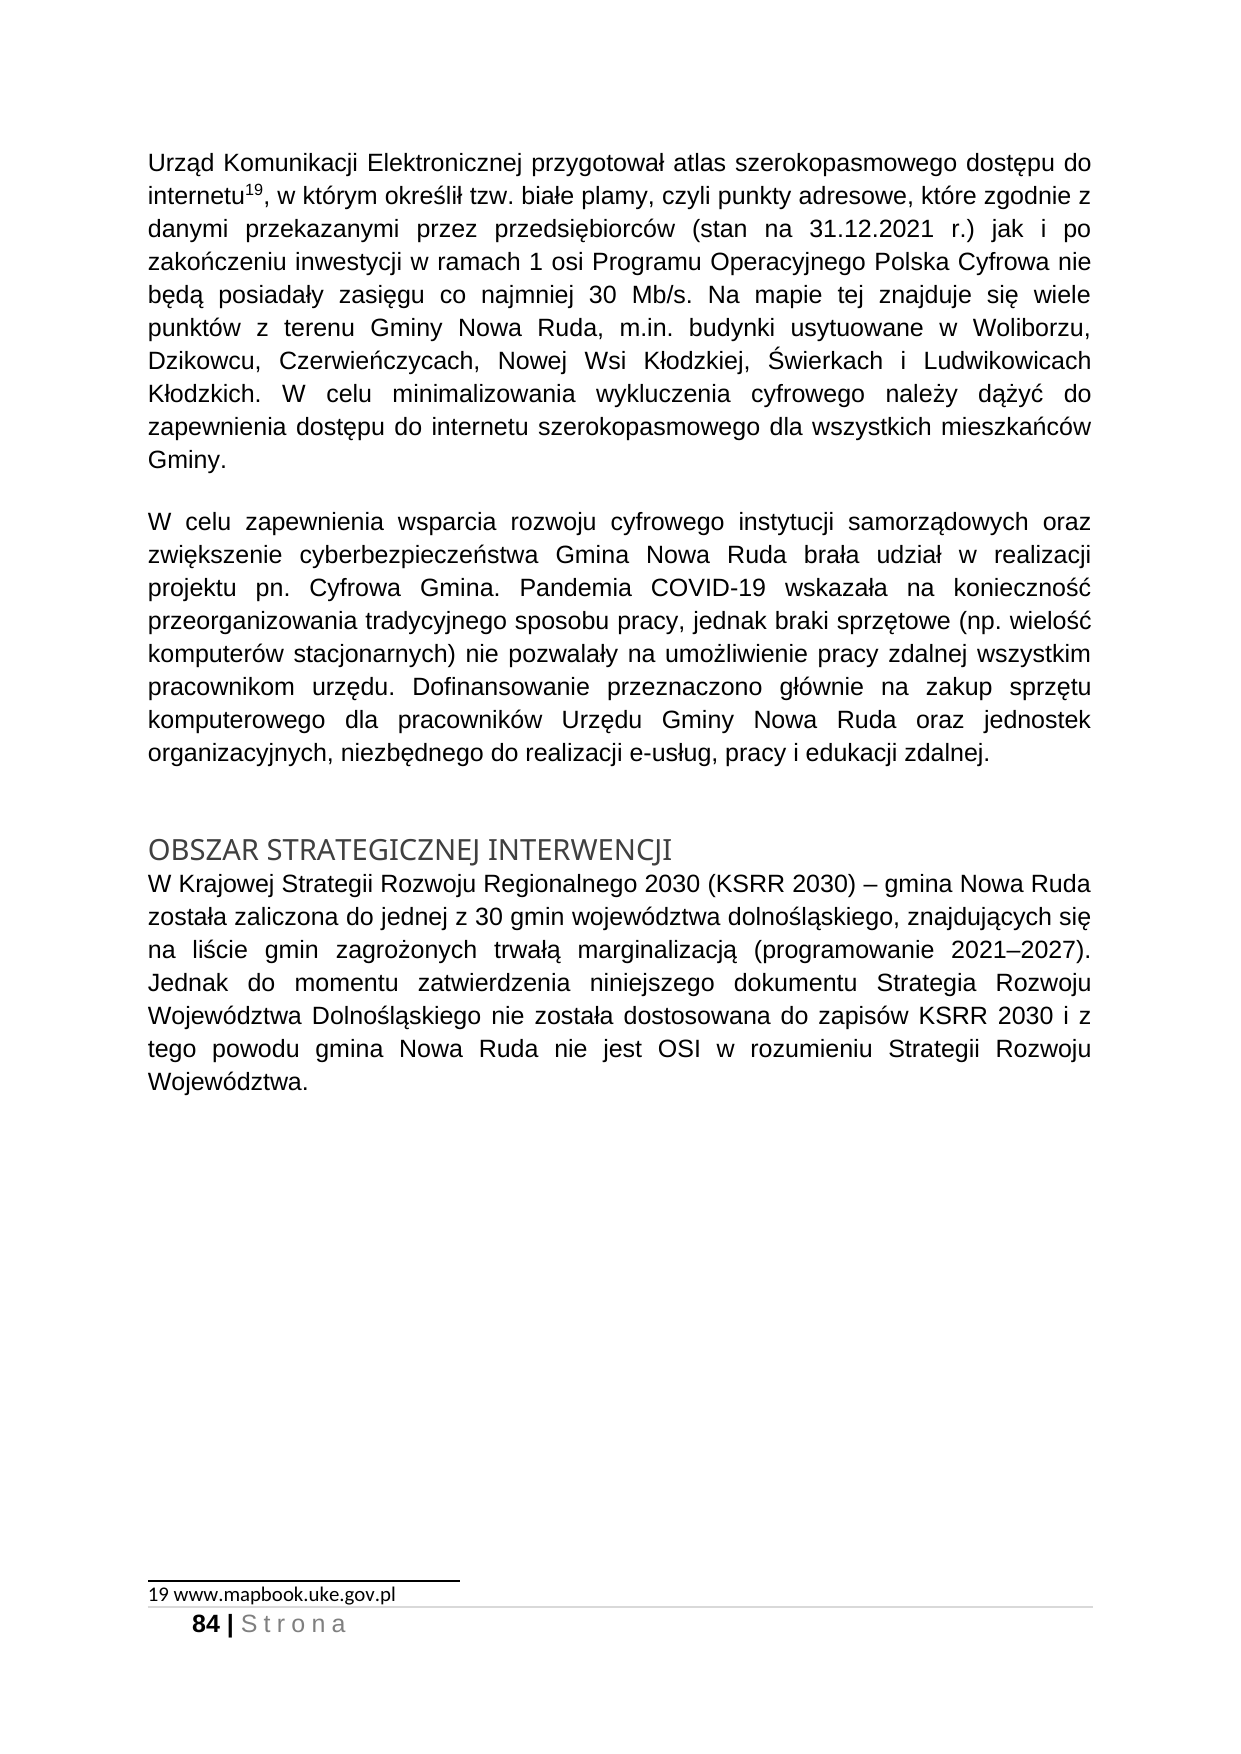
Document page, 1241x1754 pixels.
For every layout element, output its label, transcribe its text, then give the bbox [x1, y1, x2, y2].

text www.mapbook.uke.gov.pl [148, 1581, 1093, 1606]
text Urząd Komunikacji Elektronicznej przygotował atlas szerokopasmowego dostępu do internetu, w którym określił tzw. białe plamy, czyli punkty adresowe, które zgodnie z danymi przekazanymi przez przedsiębiorców (stan na 31.12.2021 r.) jak i po zakończeniu inwestycji w ramach 1 osi Programu Operacyjnego Polska Cyfrowa nie będą posiadały zasięgu co najmniej 30 Mb/s. Na mapie tej znajduje się wiele punktów z terenu Gminy Nowa Ruda, m.in. budynki usytuowane w Woliborzu, Dzikowcu, Czerwieńczycach, Nowej Wsi Kłodzkiej, Świerkach i Ludwikowicach Kłodzkich. W celu minimalizowania wykluczenia cyfrowego należy dążyć do zapewnienia dostępu do internetu szerokopasmowego dla wszystkich mieszkańców Gminy. [148, 148, 1093, 473]
subtitle OBSZAR STRATEGICZNEJ INTERWENCJI [148, 829, 1093, 869]
text W celu zapewnienia wsparcia rozwoju cyfrowego instytucji samorządowych oraz zwiększenie cyberbezpieczeństwa Gmina Nowa Ruda brała udział w realizacji projektu pn. Cyfrowa Gmina. Pandemia COVID-19 wskazała na konieczność przeorganizowania tradycyjnego sposobu pracy, jednak braki sprzętowe (np. wielość komputerów stacjonarnych) nie pozwalały na umożliwienie pracy zdalnej wszystkim pracownikom urzędu. Dofinansowanie przeznaczono głównie na zakup sprzętu komputerowego dla pracowników Urzędu Gminy Nowa Ruda oraz jednostek organizacyjnych, niezbędnego do realizacji e-usług, pracy i edukacji zdalnej. [148, 507, 1093, 767]
text W Krajowej Strategii Rozwoju Regionalnego 2030 (KSRR 2030) – gmina Nowa Ruda została zaliczona do jednej z 30 gmin województwa dolnośląskiego, znajdujących się na liście gmin zagrożonych trwałą marginalizacją (programowanie 2021–2027). Jednak do momentu zatwierdzenia niniejszego dokumentu Strategia Rozwoju Województwa Dolnośląskiego nie została dostosowana do zapisów KSRR 2030 i z tego powodu gmina Nowa Ruda nie jest OSI w rozumieniu Strategii Rozwoju Województwa. [148, 869, 1093, 1096]
